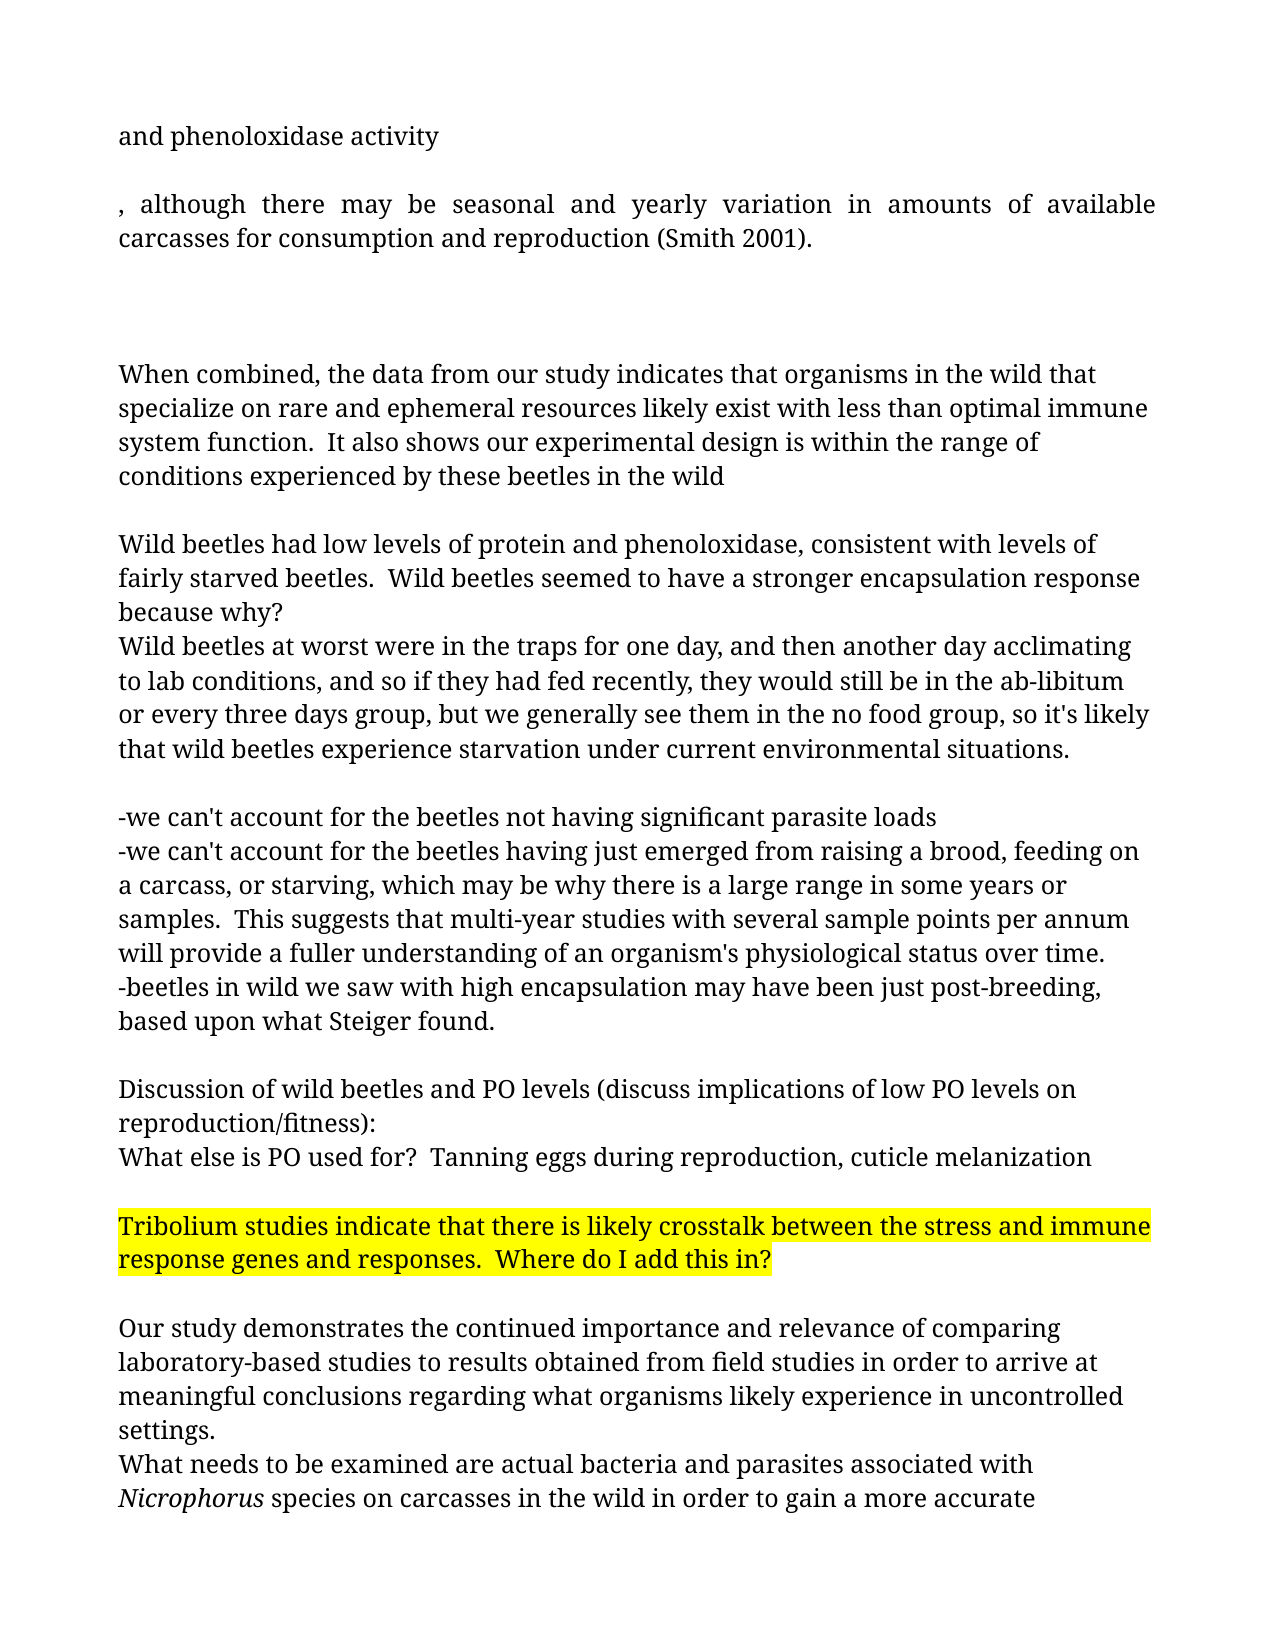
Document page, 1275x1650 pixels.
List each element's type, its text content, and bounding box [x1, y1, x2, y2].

text -we can't account for the beetles not having significant parasite loads [118, 799, 1157, 833]
text -we can't account for the beetles having just emerged from raising a brood, feeding on a carcass, or starving, which may be why there is a large range in some years or samples. This suggests that multi-year studies with several sample points per annum will provide a fuller understanding of an organism's physiological status over time. [118, 833, 1157, 970]
text -beetles in wild we saw with high encapsulation may have been just post-breeding, based upon what Steiger found. [118, 970, 1157, 1038]
text Discussion of wild beetles and PO levels (discuss implications of low PO levels on reproduction/fitness): [118, 1072, 1157, 1140]
text What else is PO used for? Tanning eggs during reproduction, cuticle melanization [118, 1140, 1157, 1174]
text and phenoloxidase activity [118, 118, 1157, 152]
text Our study demonstrates the continued importance and relevance of comparing laboratory-based studies to results obtained from field studies in order to arrive at meaningful conclusions regarding what organisms likely experience in uncontrolled settings. [118, 1310, 1157, 1447]
text Wild beetles at worst were in the traps for one day, and then another day acclimating to lab conditions, and so if they had fed recently, they would still be in the ab-libitum or every three days group, but we generally see them in the no food group, so it's likely that wild beetles experience starvation under current environmental situations. [118, 629, 1157, 765]
text What needs to be examined are actual bacteria and parasites associated with Nicrophorus species on carcasses in the wild in order to gain a more accurate [118, 1447, 1157, 1515]
text Tribolium studies indicate that there is likely crosstalk between the stress and immune response genes and responses. Where do I add this in? [118, 1208, 1157, 1276]
text When combined, the data from our study indicates that organisms in the wild that specialize on rare and ephemeral resources likely exist with less than optimal immune system function. It also shows our experimental design is within the range of conditions experienced by these beetles in the wild [118, 357, 1157, 493]
text , although there may be seasonal and yearly variation in amounts of available carcasses for consumption and reproduction (Smith 2001). [118, 186, 1157, 254]
text Wild beetles had low levels of protein and phenoloxidase, consistent with levels of fairly starved beetles. Wild beetles seemed to have a stronger encapsulation response because why? [118, 527, 1157, 629]
